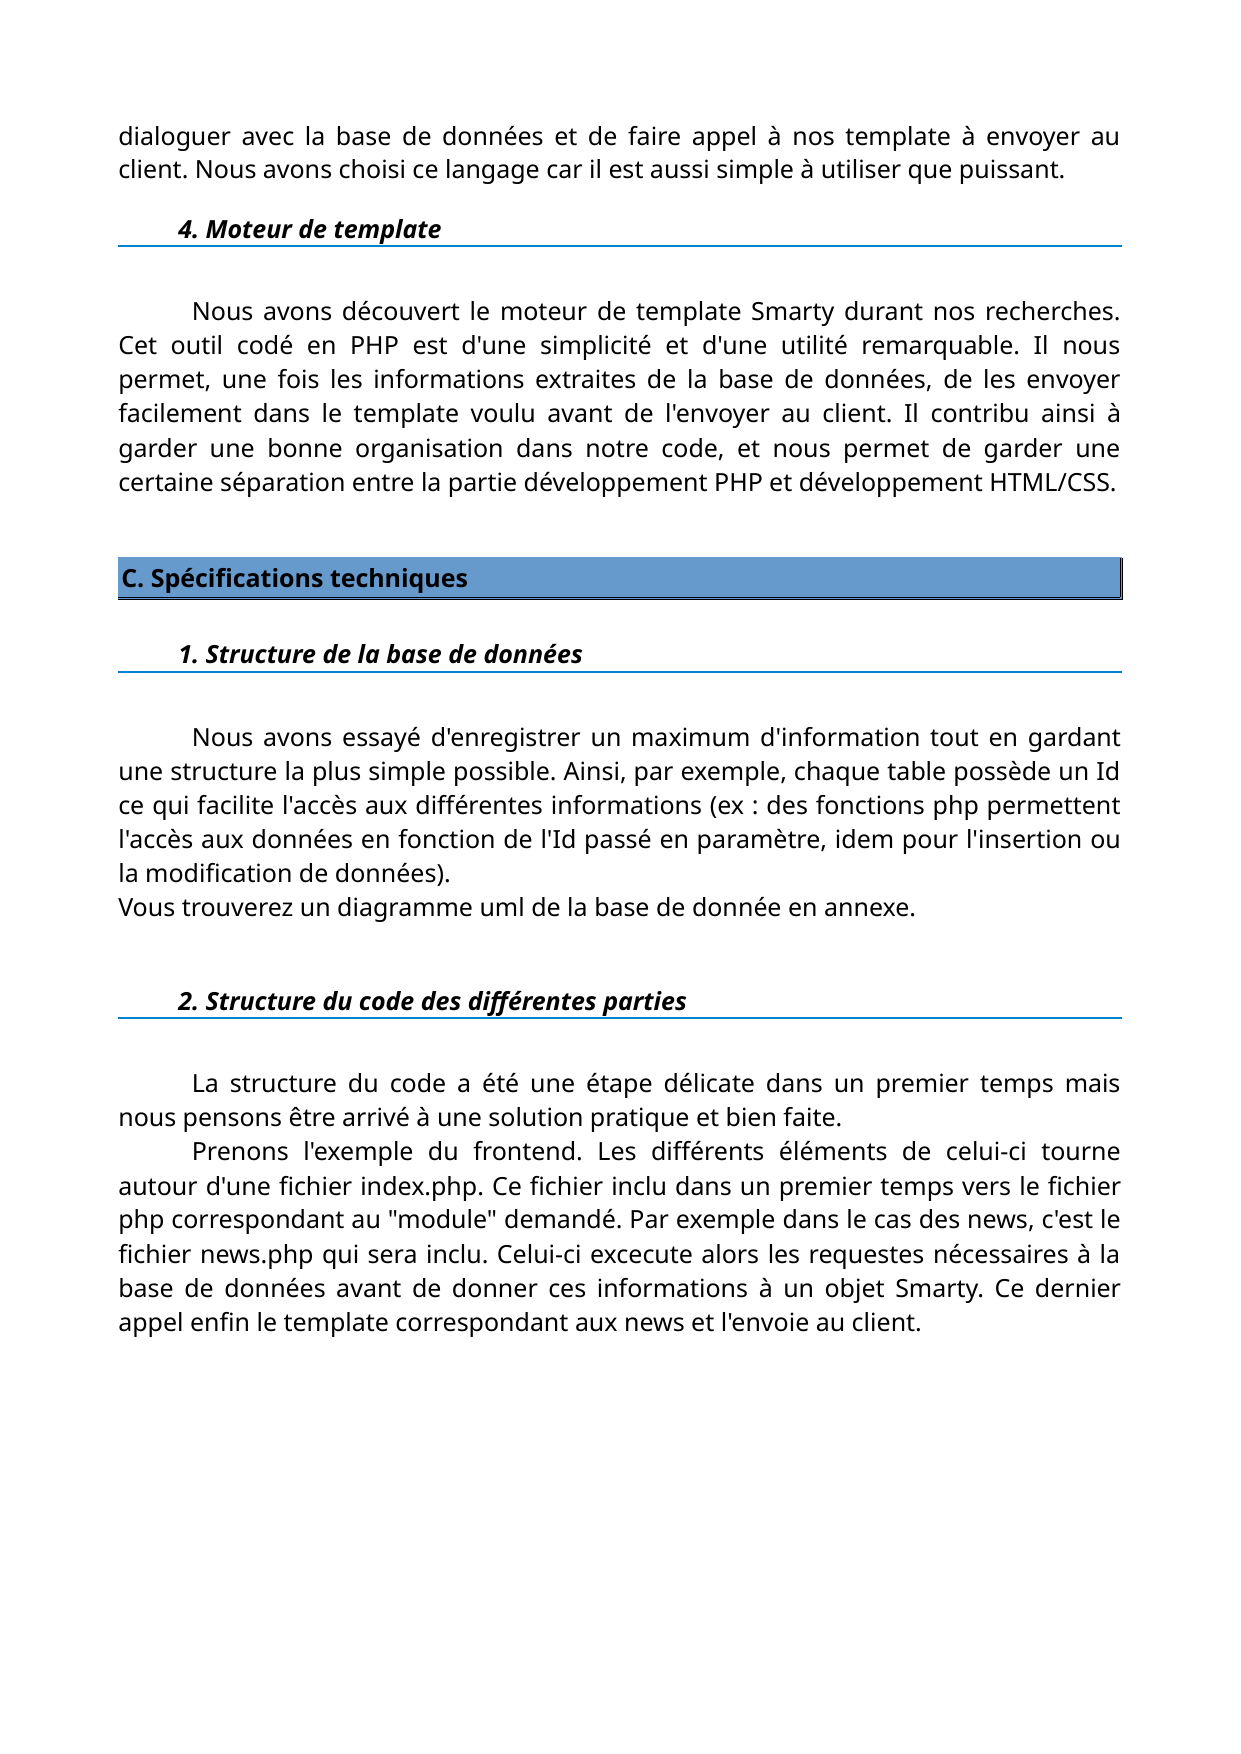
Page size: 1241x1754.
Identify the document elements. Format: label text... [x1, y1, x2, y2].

text dialoguer avec la base de données et de faire appel à nos template à envoyer au client. Nous avons choisi ce langage car il est aussi simple à utiliser que puissant. [118, 118, 1122, 186]
text Nous avons découvert le moteur de template Smarty durant nos recherches. Cet outil codé en PHP est d'une simplicité et d'une utilité remarquable. Il nous permet, une fois les informations extraites de la base de données, de les envoyer facilement dans le template voulu avant de l'envoyer au client. Il contribu ainsi à garder une bonne organisation dans notre code, et nous permet de garder une certaine séparation entre la partie développement PHP et développement HTML/CSS. [118, 294, 1122, 498]
subtitle 2. Structure du code des différentes parties [118, 983, 1122, 1017]
text La structure du code a été une étape délicate dans un premier temps mais nous pensons être arrivé à une solution pratique et bien faite. [118, 1066, 1122, 1134]
subtitle 1. Structure de la base de données [118, 637, 1122, 671]
subtitle 4. Moteur de template [118, 211, 1122, 245]
text Nous avons essayé d'enregistrer un maximum d'information tout en gardant une structure la plus simple possible. Ainsi, par exemple, chaque table possède un Id ce qui facilite l'accès aux différentes informations (ex : des fonctions php permettent l'accès aux données en fonction de l'Id passé en paramètre, idem pour l'insertion ou la modification de données). [118, 720, 1122, 890]
text Vous trouverez un diagramme uml de la base de donnée en annexe. [118, 890, 1122, 924]
subtitle C. Spécifications techniques [118, 557, 1122, 599]
text Prenons l'exemple du frontend. Les différents éléments de celui-ci tourne autour d'une fichier index.php. Ce fichier inclu dans un premier temps vers le fichier php correspondant au "module" demandé. Par exemple dans le cas des news, c'est le fichier news.php qui sera inclu. Celui-ci excecute alors les requestes nécessaires à la base de données avant de donner ces informations à un objet Smarty. Ce dernier appel enfin le template correspondant aux news et l'envoie au client. [118, 1134, 1122, 1338]
